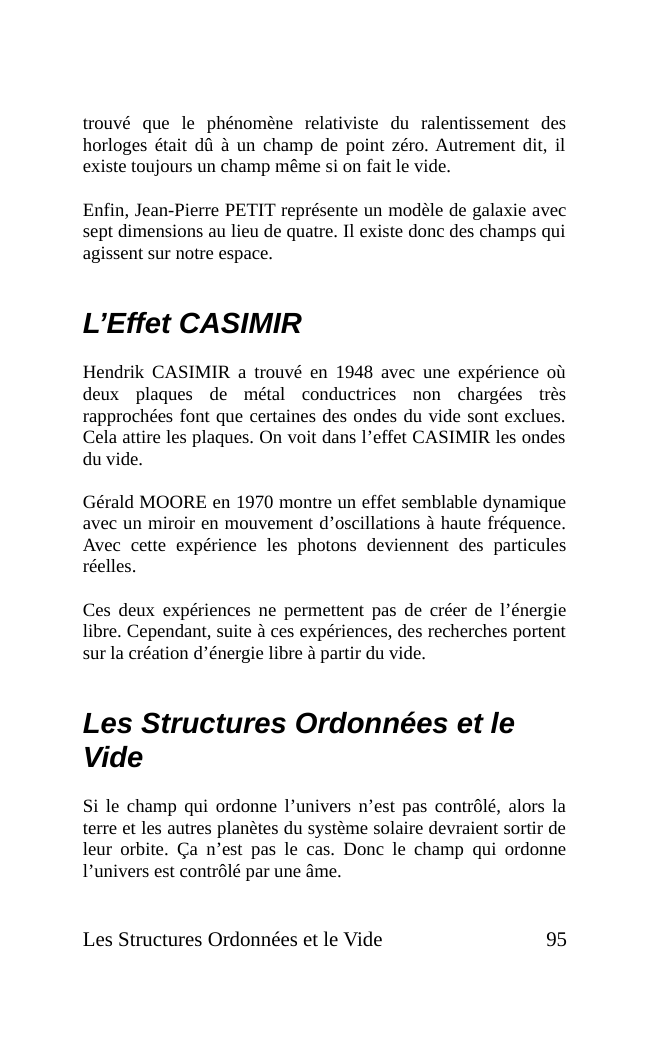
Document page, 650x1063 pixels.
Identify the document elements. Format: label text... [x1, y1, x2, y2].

text Enfin, Jean-Pierre PETIT représente un modèle de galaxie avec sept dimensions au lieu de quatre. Il existe donc des champs qui agissent sur notre espace. [83, 198, 567, 263]
text Hendrik CASIMIR a trouvé en 1948 avec une expérience où deux plaques de métal conductrices non chargées très rapprochées font que certaines des ondes du vide sont exclues. Cela attire les plaques. On voit dans l’effet CASIMIR les ondes du vide. [83, 361, 567, 469]
text Ces deux expériences ne permettent pas de créer de l’énergie libre. Cependant, suite à ces expériences, des recherches portent sur la création d’énergie libre à partir du vide. [83, 598, 567, 663]
text Si le champ qui ordonne l’univers n’est pas contrôlé, alors la terre et les autres planètes du système solaire devraient sortir de leur orbite. Ça n’est pas le cas. Donc le champ qui ordonne l’univers est contrôlé par une âme. [83, 795, 567, 881]
text Gérald MOORE en 1970 montre un effet semblable dynamique avec un miroir en mouvement d’oscillations à haute fréquence. Avec cette expérience les photons deviennent des particules réelles. [83, 491, 567, 577]
subtitle L’Effet CASIMIR [83, 306, 567, 340]
subtitle Les Structures Ordonnées et le Vide [83, 706, 567, 773]
text trouvé que le phénomène relativiste du ralentissement des horloges était dû à un champ de point zéro. Autrement dit, il existe toujours un champ même si on fait le vide. [83, 112, 567, 177]
